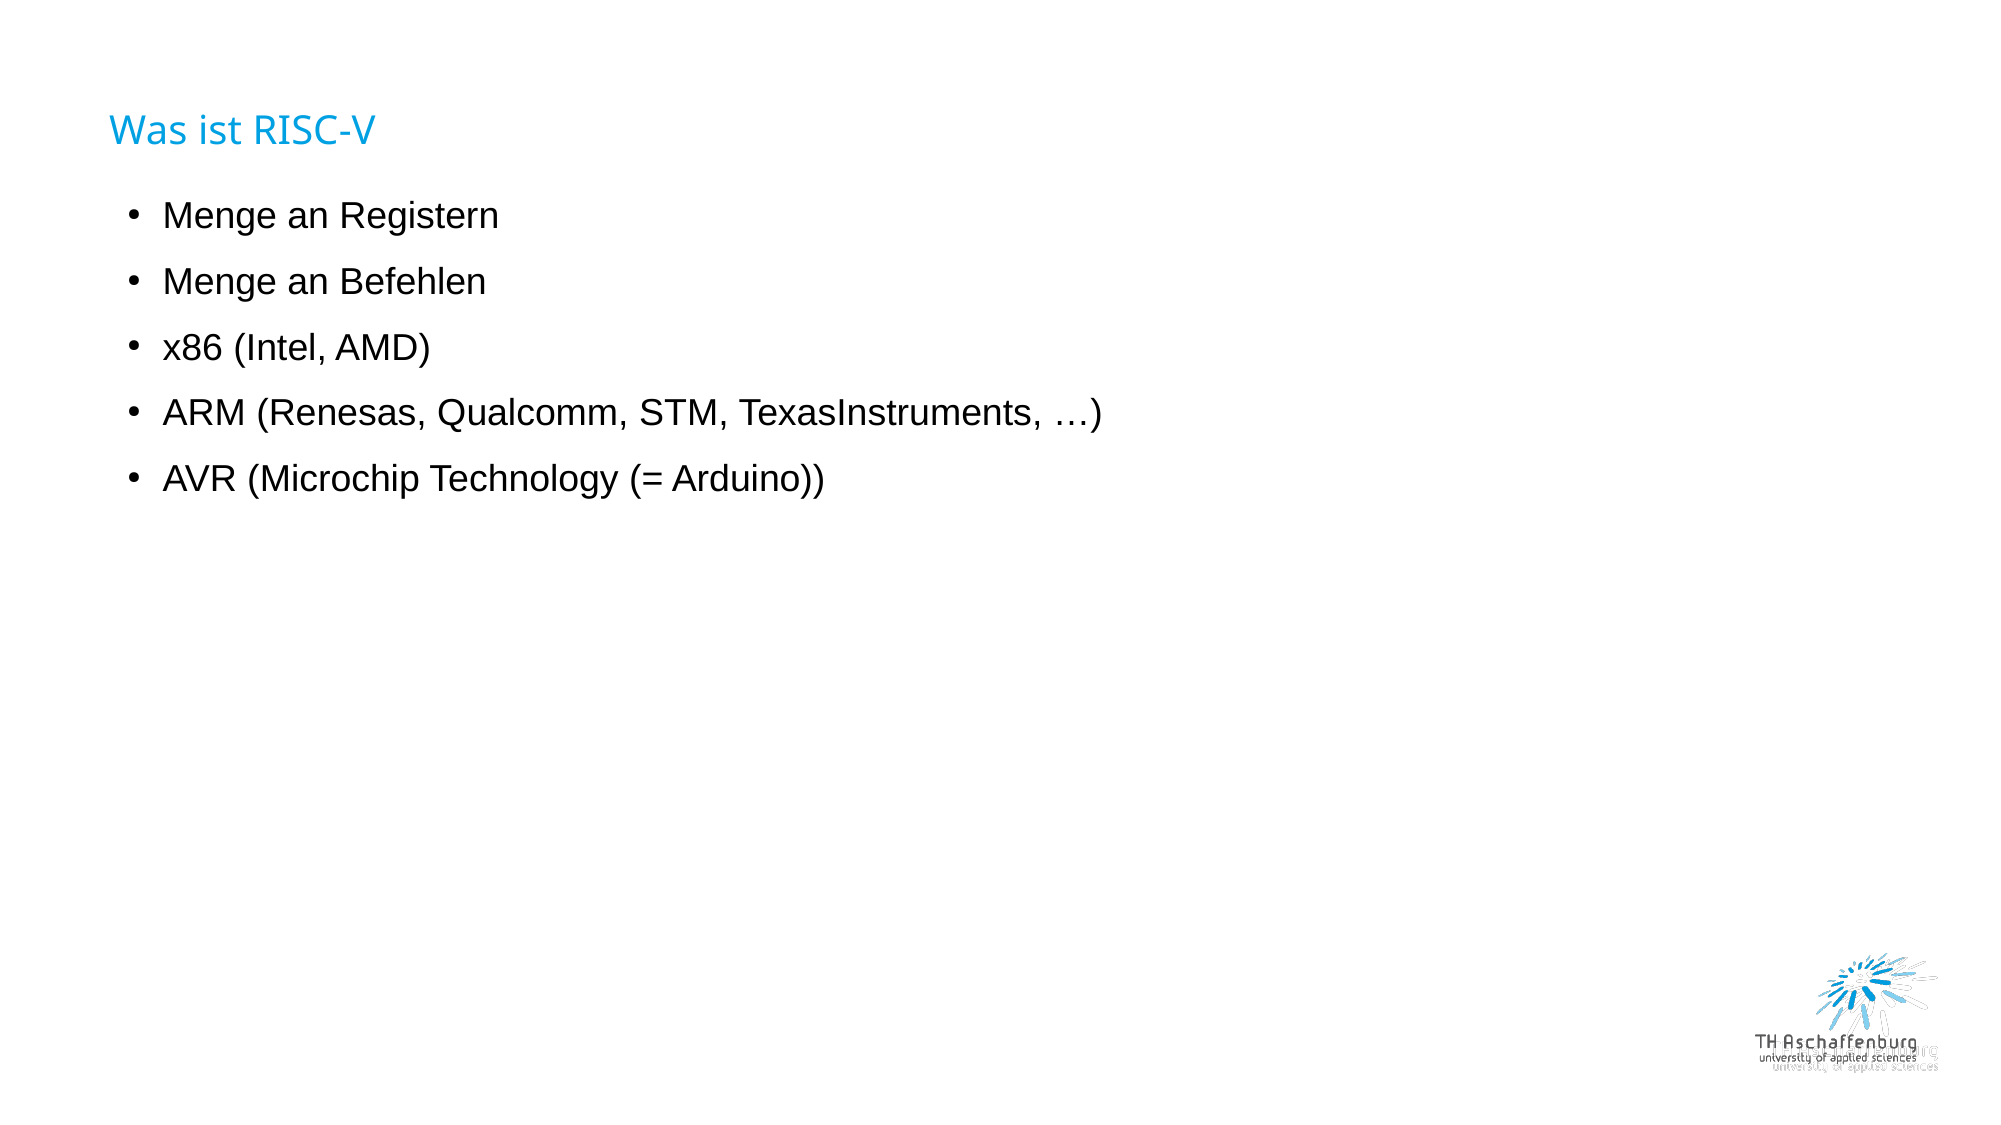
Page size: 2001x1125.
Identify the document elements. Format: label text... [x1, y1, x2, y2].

picture [1755, 953, 1938, 1073]
text_box Menge an Registern Menge an Befehlen x86 (Intel, AMD) ARM (Renesas, Qualcomm, STM, TexasInstruments, …) AVR (Microchip Technology (= Arduino)) [112, 187, 1913, 1051]
title Was ist RISC-V [94, 94, 1820, 165]
